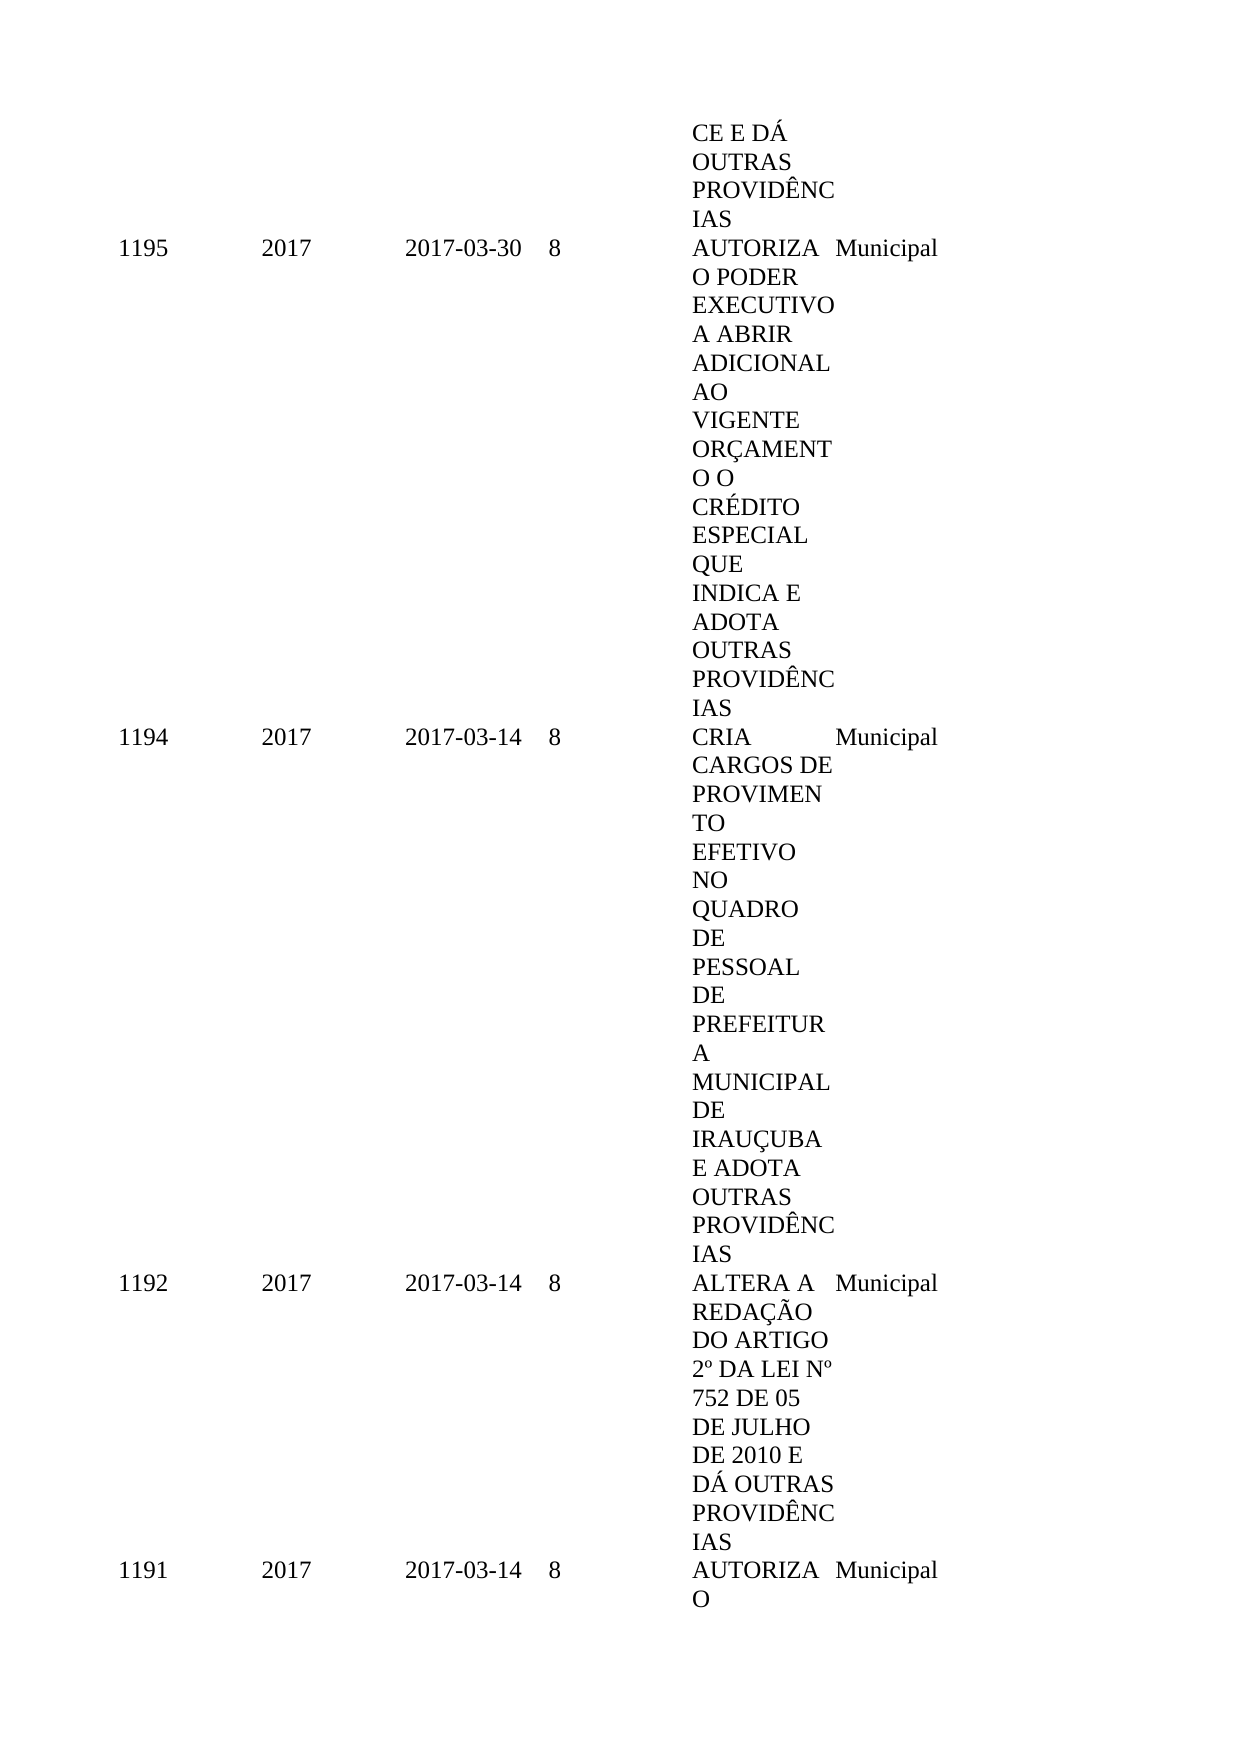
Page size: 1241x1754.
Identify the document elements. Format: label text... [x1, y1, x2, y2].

table_cell 2017-03-30 [405, 233, 548, 722]
table_cell 2017 [261, 1268, 405, 1556]
table_cell 1195 [118, 233, 261, 722]
table_cell [405, 118, 548, 233]
table_cell [979, 233, 1122, 722]
table_cell [979, 118, 1122, 233]
table_cell 2017-03-14 [405, 1556, 548, 1613]
table_cell 8 [548, 1556, 692, 1613]
table_cell AUTORIZA O PODER EXECUTIVO A ABRIR ADICIONAL AO VIGENTE ORÇAMENTO O CRÉDITO ESPECIAL QUE INDICA E ADOTA OUTRAS PROVIDÊNCIAS [692, 233, 835, 722]
table_cell [261, 118, 405, 233]
table_cell ALTERA A REDAÇÃO DO ARTIGO 2º DA LEI Nº 752 DE 05 DE JULHO DE 2010 E DÁ OUTRAS PROVIDÊNCIAS [692, 1268, 835, 1556]
table_cell 1191 [118, 1556, 261, 1613]
table_cell 8 [548, 722, 692, 1268]
table_cell Municipal [835, 1268, 979, 1556]
table_cell [979, 722, 1122, 1268]
table_cell 2017 [261, 1556, 405, 1613]
table_cell 2017-03-14 [405, 1268, 548, 1556]
table_cell 1194 [118, 722, 261, 1268]
table_cell 1192 [118, 1268, 261, 1556]
table_cell Municipal [835, 1556, 979, 1613]
table_cell CRIA CARGOS DE PROVIMENTO EFETIVO NO QUADRO DE PESSOAL DE PREFEITURA MUNICIPAL DE IRAUÇUBA E ADOTA OUTRAS PROVIDÊNCIAS [692, 722, 835, 1268]
table_cell [548, 118, 692, 233]
table_cell AUTORIZA O [692, 1556, 835, 1613]
table_cell [835, 118, 979, 233]
table_cell 8 [548, 233, 692, 722]
table_cell Municipal [835, 233, 979, 722]
table_cell 2017 [261, 722, 405, 1268]
table_cell 2017 [261, 233, 405, 722]
table_cell 2017-03-14 [405, 722, 548, 1268]
table_cell 8 [548, 1268, 692, 1556]
table_cell [118, 118, 261, 233]
table_cell - CE E DÁ OUTRAS PROVIDÊNCIAS [692, 118, 835, 233]
table_cell [979, 1268, 1122, 1556]
table_cell [979, 1556, 1122, 1613]
table_cell Municipal [835, 722, 979, 1268]
